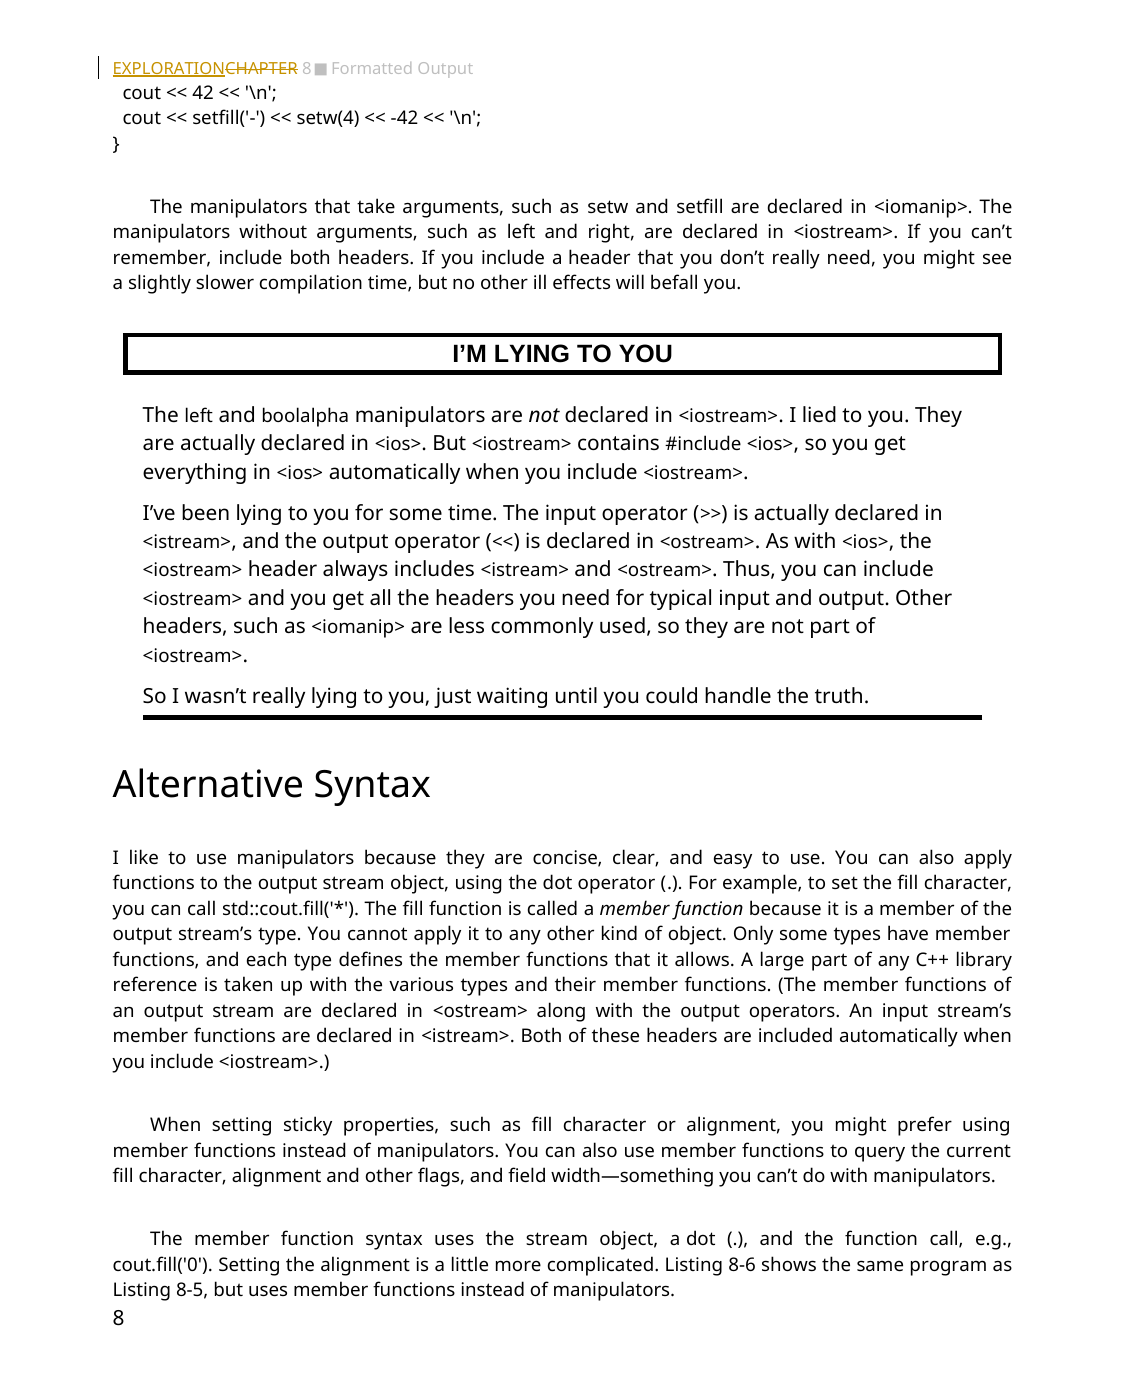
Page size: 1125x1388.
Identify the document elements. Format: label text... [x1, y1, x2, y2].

subtitle Alternative Syntax [112, 758, 1012, 809]
text I’ve been lying to you for some time. The input operator (>>) is actually declared in <istream>, and the output operator (<<) is declared in <ostream>. As with <ios>, the <iostream> header always includes <istream> and <ostream>. Thus, you can include <iostream> and you get all the headers you need for typical input and output. Other headers, such as <iomanip> are less commonly used, so they are not part of <iostream>. [142, 498, 982, 668]
text The manipulators that take arguments, such as setw and setfill are declared in <iomanip>. The manipulators without arguments, such as left and right, are declared in <iostream>. If you can’t remember, include both headers. If you include a header that you don’t really need, you might see a slightly slower compilation time, but no other ill effects will befall you. [112, 193, 1012, 295]
text The left and boolalpha manipulators are not declared in <iostream>. I lied to you. They are actually declared in <ios>. But <iostream> contains #include <ios>, so you get everything in <ios> automatically when you include <iostream>. [142, 400, 982, 485]
text cout << 42 << '\n'; [112, 79, 1012, 104]
text When setting sticky properties, such as fill character or alignment, you might prefer using member functions instead of manipulators. You can also use member functions to query the current fill character, alignment and other flags, and field width—something you can’t do with manipulators. [112, 1111, 1012, 1188]
text I’m Lying To you [128, 337, 998, 370]
text The member function syntax uses the stream object, a dot (.), and the function call, e.g., cout.fill('0'). Setting the alignment is a little more complicated. Listing 8‑6 shows the same program as Listing 8‑5, but uses member functions instead of manipulators. [112, 1225, 1012, 1302]
text cout << setfill('-') << setw(4) << -42 << '\n'; [112, 104, 1012, 130]
text I like to use manipulators because they are concise, clear, and easy to use. You can also apply functions to the output stream object, using the dot operator (.). For example, to set the fill character, you can call std::cout.fill('*'). The fill function is called a member function because it is a member of the output stream’s type. You cannot apply it to any other kind of object. Only some types have member functions, and each type defines the member functions that it allows. A large part of any C++ library reference is taken up with the various types and their member functions. (The member functions of an output stream are declared in <ostream> along with the output operators. An input stream’s member functions are declared in <istream>. Both of these headers are included automatically when you include <iostream>.) [112, 844, 1012, 1074]
text So I wasn’t really lying to you, just waiting until you could handle the truth. [142, 681, 982, 720]
text } [112, 130, 1012, 156]
